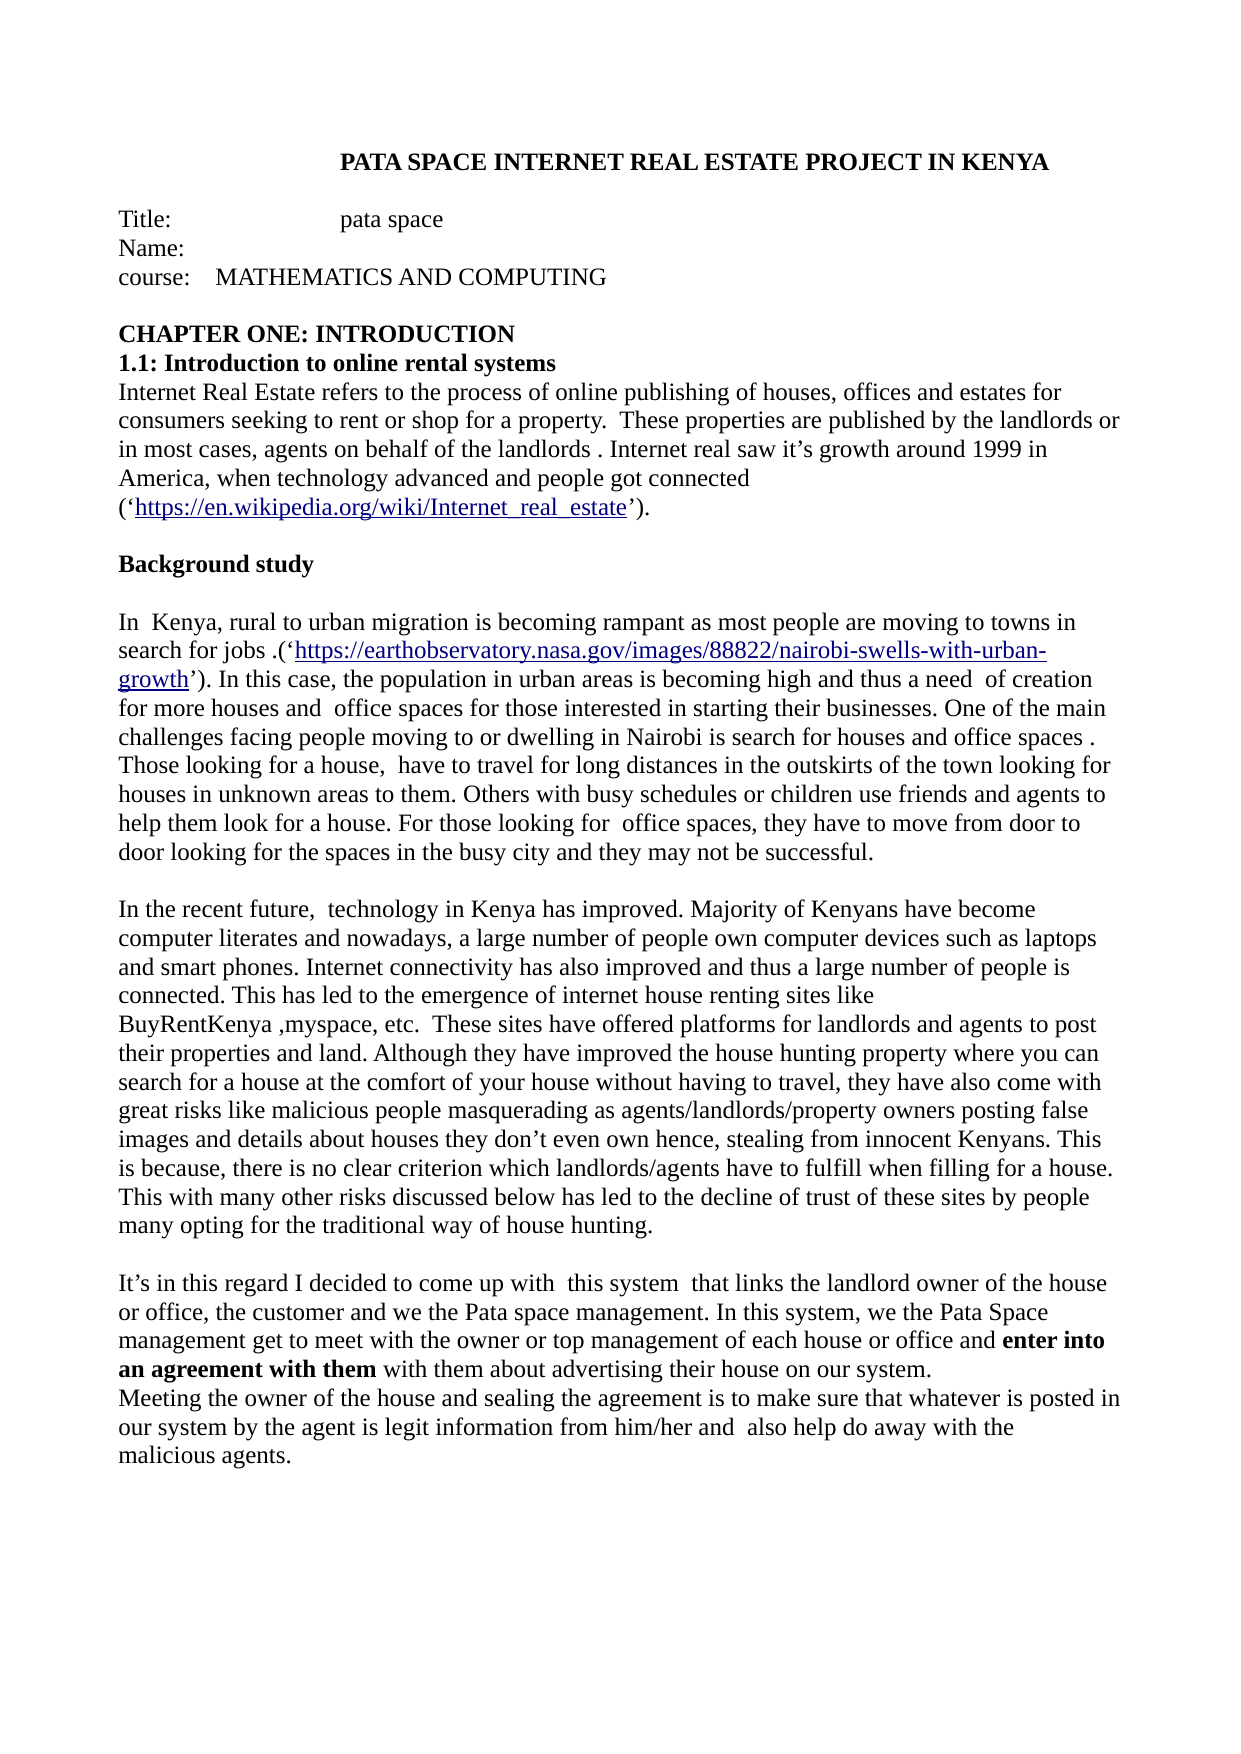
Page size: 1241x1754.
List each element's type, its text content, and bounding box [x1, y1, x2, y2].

text Name: [118, 233, 1122, 262]
text CHAPTER ONE: INTRODUCTION [118, 319, 1122, 348]
text Internet Real Estate refers to the process of online publishing of houses, offices and estates for consumers seeking to rent or shop for a property. These properties are published by the landlords or in most cases, agents on behalf of the landlords . Internet real saw it’s growth around 1999 in America, when technology advanced and people got connected (‘https://en.wikipedia.org/wiki/Internet_real_estate’). [118, 377, 1122, 521]
text 1.1: Introduction to online rental systems [118, 348, 1122, 377]
text In the recent future, technology in Kenya has improved. Majority of Kenyans have become computer literates and nowadays, a large number of people own computer devices such as laptops and smart phones. Internet connectivity has also improved and thus a large number of people is connected. This has led to the emergence of internet house renting sites like BuyRentKenya ,myspace, etc. These sites have offered platforms for landlords and agents to post their properties and land. Although they have improved the house hunting property where you can search for a house at the comfort of your house without having to travel, they have also come with great risks like malicious people masquerading as agents/landlords/property owners posting false images and details about houses they don’t even own hence, stealing from innocent Kenyans. This is because, there is no clear criterion which landlords/agents have to fulfill when filling for a house. This with many other risks discussed below has led to the decline of trust of these sites by people many opting for the traditional way of house hunting. [118, 894, 1122, 1239]
text It’s in this regard I decided to come up with this system that links the landlord owner of the house or office, the customer and we the Pata space management. In this system, we the Pata Space management get to meet with the owner or top management of each house or office and enter into an agreement with them with them about advertising their house on our system. [118, 1268, 1122, 1383]
text Title: pata space [118, 204, 1122, 233]
text Meeting the owner of the house and sealing the agreement is to make sure that whatever is posted in our system by the agent is legit information from him/her and also help do away with the malicious agents. [118, 1383, 1122, 1469]
text PATA SPACE INTERNET REAL ESTATE PROJECT IN KENYA [118, 147, 1122, 176]
text In Kenya, rural to urban migration is becoming rampant as most people are moving to towns in search for jobs .(‘https://earthobservatory.nasa.gov/images/88822/nairobi-swells-with-urban-growth’). In this case, the population in urban areas is becoming high and thus a need of creation for more houses and office spaces for those interested in starting their businesses. One of the main challenges facing people moving to or dwelling in Nairobi is search for houses and office spaces . Those looking for a house, have to travel for long distances in the outskirts of the town looking for houses in unknown areas to them. Others with busy schedules or children use friends and agents to help them look for a house. For those looking for office spaces, they have to move from door to door looking for the spaces in the busy city and they may not be successful. [118, 607, 1122, 866]
text Background study [118, 549, 1122, 578]
text course: MATHEMATICS AND COMPUTING [118, 262, 1122, 291]
